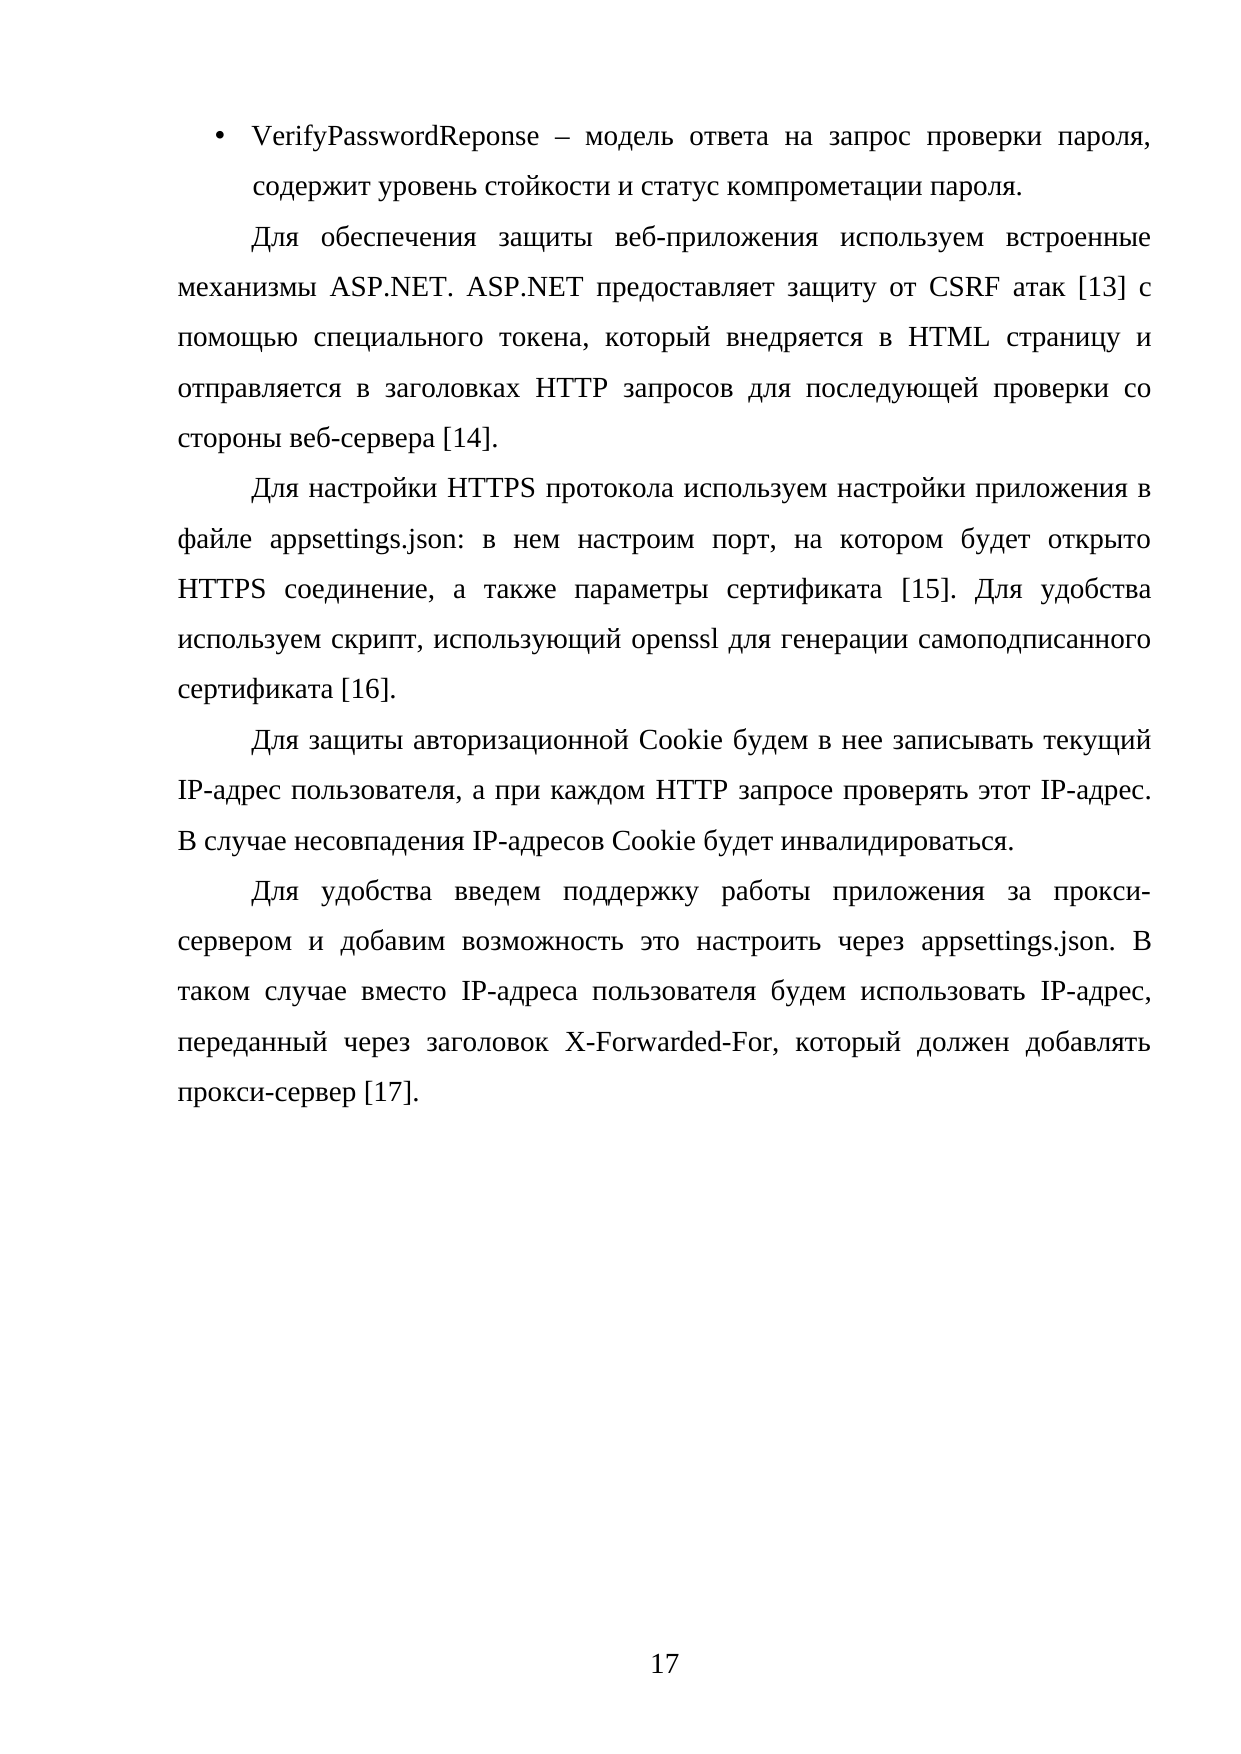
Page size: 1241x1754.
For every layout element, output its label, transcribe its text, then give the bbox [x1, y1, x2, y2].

list VerifyPasswordReponse – модель ответа на запрос проверки пароля, содержит уровень стойкости и статус компрометации пароля. [215, 118, 1152, 202]
text Для защиты авторизационной Cookie будем в нее записывать текущий IP-адрес пользователя, а при каждом HTTP запросе проверять этот IP-адрес. В случае несовпадения IP-адресов Cookie будет инвалидироваться. [177, 722, 1152, 856]
text Для настройки HTTPS протокола используем настройки приложения в файле appsettings.json: в нем настроим порт, на котором будет открыто HTTPS соединение, а также параметры сертификата [15]. Для удобства используем скрипт, использующий openssl для генерации самоподписанного сертификата [16]. [177, 470, 1152, 705]
text Для удобства введем поддержку работы приложения за прокси-сервером и добавим возможность это настроить через appsettings.json. В таком случае вместо IP-адреса пользователя будем использовать IP-адрес, переданный через заголовок X-Forwarded-For, который должен добавлять прокси-сервер [17]. [177, 873, 1152, 1108]
text Для обеспечения защиты веб-приложения используем встроенные механизмы ASP.NET. ASP.NET предоставляет защиту от CSRF атак [13] с помощью специального токена, который внедряется в HTML страницу и отправляется в заголовках HTTP запросов для последующей проверки со стороны веб-сервера [14]. [177, 219, 1152, 454]
